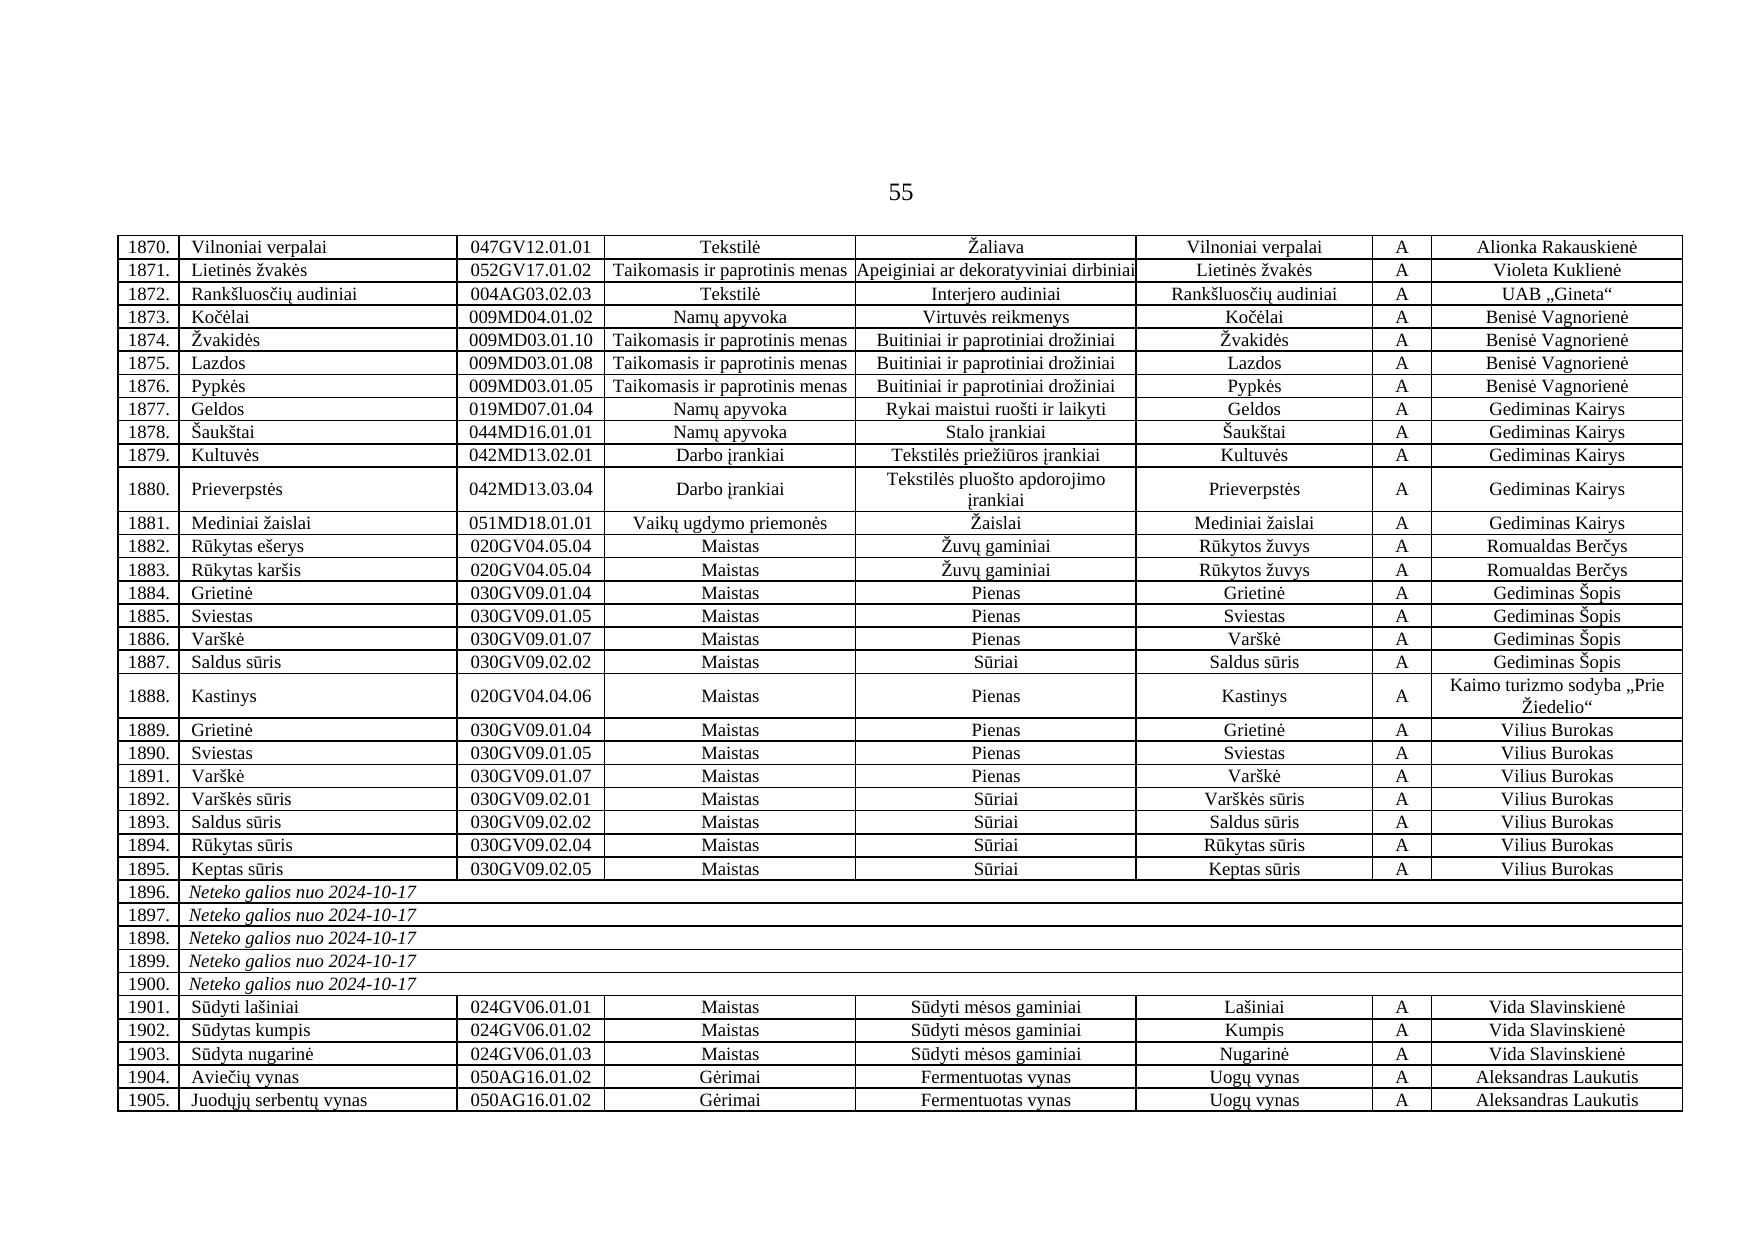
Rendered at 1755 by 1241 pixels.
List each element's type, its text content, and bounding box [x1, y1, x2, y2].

table_cell Gediminas Šopis [1432, 582, 1682, 603]
table_cell Darbo įrankiai [605, 445, 855, 466]
table_cell Žaliava [856, 236, 1135, 258]
table_cell 1879. [119, 445, 178, 466]
table_cell A [1373, 719, 1431, 740]
table_cell 1877. [119, 398, 178, 420]
table_cell 1901. [119, 996, 178, 1018]
table_cell Taikomasis ir paprotinis menas [605, 260, 855, 281]
table_cell 020GV04.05.04 [458, 535, 604, 557]
table_cell Darbo įrankiai [605, 468, 855, 511]
table_cell Varškės sūris [1137, 788, 1372, 810]
table_cell Žaislai [856, 512, 1135, 534]
table_cell 1888. [119, 674, 178, 717]
table_cell Maistas [605, 674, 855, 717]
table_cell Pienas [856, 605, 1135, 626]
table_cell A [1373, 1043, 1431, 1064]
table_cell 1875. [119, 352, 178, 373]
table_cell 030GV09.01.07 [458, 765, 604, 787]
table_cell Pypkės [180, 375, 456, 397]
table_cell Sūdyta nugarinė [180, 1043, 456, 1064]
table_cell Grietinė [1137, 582, 1372, 603]
table_cell 1871. [119, 260, 178, 281]
table_cell Rankšluosčių audiniai [180, 283, 456, 304]
table_cell Lietinės žvakės [1137, 260, 1372, 281]
table_cell Grietinė [180, 719, 456, 740]
table_cell Vilius Burokas [1432, 788, 1682, 810]
table_cell 009MD03.01.05 [458, 375, 604, 397]
table_cell Fermentuotas vynas [856, 1089, 1135, 1110]
table_cell Lašiniai [1137, 996, 1372, 1018]
table_cell Žvakidės [1137, 329, 1372, 350]
table_cell Neteko galios nuo 2024-10-17 [180, 927, 1682, 948]
table_cell 042MD13.02.01 [458, 445, 604, 466]
table_cell Keptas sūris [1137, 858, 1372, 879]
table_cell 1882. [119, 535, 178, 557]
table_cell 024GV06.01.02 [458, 1020, 604, 1041]
table_cell 1881. [119, 512, 178, 534]
table_cell Varškė [180, 628, 456, 649]
table_cell 1905. [119, 1089, 178, 1110]
table_cell 1893. [119, 811, 178, 833]
table_cell Žvakidės [180, 329, 456, 350]
table_cell Vida Slavinskienė [1432, 1020, 1682, 1041]
table_cell Maistas [605, 558, 855, 580]
table_cell 1897. [119, 904, 178, 925]
table_cell Benisė Vagnorienė [1432, 329, 1682, 350]
table_cell 1904. [119, 1066, 178, 1087]
table_cell Buitiniai ir paprotiniai drožiniai [856, 375, 1135, 397]
table_cell Žuvų gaminiai [856, 535, 1135, 557]
table_cell Maistas [605, 996, 855, 1018]
table_cell 030GV09.01.05 [458, 605, 604, 626]
table_cell Benisė Vagnorienė [1432, 352, 1682, 373]
table_cell Sviestas [1137, 605, 1372, 626]
table_cell A [1373, 283, 1431, 304]
table_cell A [1373, 421, 1431, 443]
table_cell Gediminas Kairys [1432, 421, 1682, 443]
table_cell Tekstilė [605, 283, 855, 304]
table_cell Taikomasis ir paprotinis menas [605, 352, 855, 373]
table_cell Pienas [856, 742, 1135, 763]
table_cell Taikomasis ir paprotinis menas [605, 329, 855, 350]
table_cell Juodųjų serbentų vynas [180, 1089, 456, 1110]
table_cell Gėrimai [605, 1066, 855, 1087]
table_cell 030GV09.02.01 [458, 788, 604, 810]
table_cell 030GV09.02.02 [458, 811, 604, 833]
table_cell Vilnoniai verpalai [1137, 236, 1372, 258]
table_cell Saldus sūris [1137, 811, 1372, 833]
table_cell Kaimo turizmo sodyba „Prie Žiedelio“ [1432, 674, 1682, 717]
table_cell Gediminas Šopis [1432, 628, 1682, 649]
table_cell 024GV06.01.03 [458, 1043, 604, 1064]
table_cell Alionka Rakauskienė [1432, 236, 1682, 258]
table_cell 1896. [119, 881, 178, 902]
table_cell 1902. [119, 1020, 178, 1041]
table_cell Violeta Kuklienė [1432, 260, 1682, 281]
table_cell Benisė Vagnorienė [1432, 306, 1682, 327]
table_cell 1898. [119, 927, 178, 948]
table_cell A [1373, 835, 1431, 856]
table_cell Sūriai [856, 788, 1135, 810]
table_cell Pienas [856, 674, 1135, 717]
table_cell 020GV04.04.06 [458, 674, 604, 717]
table_cell Rūkytos žuvys [1137, 535, 1372, 557]
table_cell Romualdas Berčys [1432, 558, 1682, 580]
table_cell A [1373, 582, 1431, 603]
table_cell A [1373, 996, 1431, 1018]
table_cell A [1373, 375, 1431, 397]
table_cell Vilius Burokas [1432, 811, 1682, 833]
table_cell A [1373, 398, 1431, 420]
table_cell A [1373, 858, 1431, 879]
table_cell 1872. [119, 283, 178, 304]
table_cell Gediminas Šopis [1432, 651, 1682, 672]
table_cell Pienas [856, 628, 1135, 649]
table_cell 1892. [119, 788, 178, 810]
table_cell Vilius Burokas [1432, 742, 1682, 763]
table_cell 047GV12.01.01 [458, 236, 604, 258]
table_cell 052GV17.01.02 [458, 260, 604, 281]
table_cell Kastinys [180, 674, 456, 717]
table_cell Sūdyti mėsos gaminiai [856, 996, 1135, 1018]
table_cell 009MD03.01.08 [458, 352, 604, 373]
table_cell Uogų vynas [1137, 1066, 1372, 1087]
table_cell A [1373, 306, 1431, 327]
table_cell 1876. [119, 375, 178, 397]
table_cell 1883. [119, 558, 178, 580]
table_cell Tekstilės priežiūros įrankiai [856, 445, 1135, 466]
table_cell 030GV09.01.05 [458, 742, 604, 763]
table_cell Sūriai [856, 858, 1135, 879]
table_cell Romualdas Berčys [1432, 535, 1682, 557]
table_cell 1900. [119, 973, 178, 995]
table_cell Fermentuotas vynas [856, 1066, 1135, 1087]
table_cell Rūkytas sūris [1137, 835, 1372, 856]
table_cell Kočėlai [180, 306, 456, 327]
table_cell Rankšluosčių audiniai [1137, 283, 1372, 304]
table_cell A [1373, 811, 1431, 833]
table_cell 050AG16.01.02 [458, 1089, 604, 1110]
table_cell Sviestas [1137, 742, 1372, 763]
table_cell Rūkytas karšis [180, 558, 456, 580]
table_cell Nugarinė [1137, 1043, 1372, 1064]
table_cell 1889. [119, 719, 178, 740]
table_cell Pienas [856, 582, 1135, 603]
table_cell A [1373, 651, 1431, 672]
table_cell Sūriai [856, 835, 1135, 856]
table_cell 030GV09.02.04 [458, 835, 604, 856]
table_cell Pypkės [1137, 375, 1372, 397]
table_cell Žuvų gaminiai [856, 558, 1135, 580]
table_cell 1887. [119, 651, 178, 672]
table_cell Lazdos [180, 352, 456, 373]
table_cell Namų apyvoka [605, 398, 855, 420]
table_cell Varškė [1137, 628, 1372, 649]
table_cell 024GV06.01.01 [458, 996, 604, 1018]
table_cell Saldus sūris [180, 651, 456, 672]
table_cell Namų apyvoka [605, 306, 855, 327]
table_cell Šaukštai [180, 421, 456, 443]
table_cell Maistas [605, 651, 855, 672]
table_cell Vilius Burokas [1432, 858, 1682, 879]
table_cell Taikomasis ir paprotinis menas [605, 375, 855, 397]
table_cell A [1373, 236, 1431, 258]
table_cell A [1373, 605, 1431, 626]
table_cell Gediminas Kairys [1432, 398, 1682, 420]
table_cell 1891. [119, 765, 178, 787]
table_cell 020GV04.05.04 [458, 558, 604, 580]
table_cell 042MD13.03.04 [458, 468, 604, 511]
table_cell Rūkytos žuvys [1137, 558, 1372, 580]
table_cell A [1373, 512, 1431, 534]
table_cell 1903. [119, 1043, 178, 1064]
table_cell Prieverpstės [180, 468, 456, 511]
table_cell Maistas [605, 719, 855, 740]
table_cell Maistas [605, 811, 855, 833]
table_cell 1885. [119, 605, 178, 626]
table_cell A [1373, 628, 1431, 649]
table_cell Gėrimai [605, 1089, 855, 1110]
table_cell A [1373, 1066, 1431, 1087]
table_cell Tekstilė [605, 236, 855, 258]
table_cell A [1373, 329, 1431, 350]
table_cell Kumpis [1137, 1020, 1372, 1041]
table_cell Saldus sūris [1137, 651, 1372, 672]
table_cell Pienas [856, 719, 1135, 740]
table_cell 1874. [119, 329, 178, 350]
table_cell Lietinės žvakės [180, 260, 456, 281]
table_cell Maistas [605, 765, 855, 787]
table_cell Kastinys [1137, 674, 1372, 717]
table_cell Varškė [180, 765, 456, 787]
table_cell Sūdyti mėsos gaminiai [856, 1043, 1135, 1064]
table_cell 030GV09.02.05 [458, 858, 604, 879]
table_cell Grietinė [1137, 719, 1372, 740]
table_cell Maistas [605, 858, 855, 879]
table_cell Kultuvės [1137, 445, 1372, 466]
table_cell Maistas [605, 835, 855, 856]
table_cell Lazdos [1137, 352, 1372, 373]
table_cell Geldos [1137, 398, 1372, 420]
table_cell Buitiniai ir paprotiniai drožiniai [856, 352, 1135, 373]
table_cell Sūriai [856, 811, 1135, 833]
table_cell 1890. [119, 742, 178, 763]
table_cell Sūdytas kumpis [180, 1020, 456, 1041]
table_cell Maistas [605, 628, 855, 649]
table_cell A [1373, 674, 1431, 717]
table_cell Virtuvės reikmenys [856, 306, 1135, 327]
table_cell 030GV09.01.07 [458, 628, 604, 649]
table_cell Vida Slavinskienė [1432, 996, 1682, 1018]
table_cell Vilius Burokas [1432, 719, 1682, 740]
table_cell Gediminas Kairys [1432, 468, 1682, 511]
table_cell 030GV09.02.02 [458, 651, 604, 672]
table_cell Neteko galios nuo 2024-10-17 [180, 950, 1682, 972]
table_cell A [1373, 535, 1431, 557]
table_cell Sūdyti mėsos gaminiai [856, 1020, 1135, 1041]
table_cell Varškės sūris [180, 788, 456, 810]
table_cell Saldus sūris [180, 811, 456, 833]
table_cell Vida Slavinskienė [1432, 1043, 1682, 1064]
table_cell A [1373, 742, 1431, 763]
table_cell Namų apyvoka [605, 421, 855, 443]
table_cell Sviestas [180, 742, 456, 763]
table_cell Maistas [605, 605, 855, 626]
table_cell Gediminas Kairys [1432, 445, 1682, 466]
table_cell Sūriai [856, 651, 1135, 672]
table_cell Maistas [605, 1043, 855, 1064]
table_cell 004AG03.02.03 [458, 283, 604, 304]
table_cell UAB „Gineta“ [1432, 283, 1682, 304]
table_cell Aleksandras Laukutis [1432, 1066, 1682, 1087]
table_cell Keptas sūris [180, 858, 456, 879]
table_cell 051MD18.01.01 [458, 512, 604, 534]
table_cell Vaikų ugdymo priemonės [605, 512, 855, 534]
table_cell A [1373, 558, 1431, 580]
table_cell 044MD16.01.01 [458, 421, 604, 443]
table_cell 019MD07.01.04 [458, 398, 604, 420]
table_cell Aleksandras Laukutis [1432, 1089, 1682, 1110]
table_cell Rūkytas sūris [180, 835, 456, 856]
table_cell Rūkytas ešerys [180, 535, 456, 557]
table_cell 1886. [119, 628, 178, 649]
table_cell 009MD03.01.10 [458, 329, 604, 350]
table_cell Sūdyti lašiniai [180, 996, 456, 1018]
table_cell Tekstilės pluošto apdorojimo įrankiai [856, 468, 1135, 511]
table_cell Gediminas Šopis [1432, 605, 1682, 626]
table_cell 1894. [119, 835, 178, 856]
table_cell Stalo įrankiai [856, 421, 1135, 443]
table_cell Maistas [605, 582, 855, 603]
table_cell Šaukštai [1137, 421, 1372, 443]
table_cell Pienas [856, 765, 1135, 787]
table_cell Vilius Burokas [1432, 835, 1682, 856]
table_cell Gediminas Kairys [1432, 512, 1682, 534]
table_cell Varškė [1137, 765, 1372, 787]
table_cell 1870. [119, 236, 178, 258]
table_cell Benisė Vagnorienė [1432, 375, 1682, 397]
table_cell Vilius Burokas [1432, 765, 1682, 787]
table_cell Maistas [605, 535, 855, 557]
table_cell A [1373, 1020, 1431, 1041]
table_cell 1880. [119, 468, 178, 511]
table_cell A [1373, 445, 1431, 466]
table_cell 1895. [119, 858, 178, 879]
table_cell Geldos [180, 398, 456, 420]
table_cell Uogų vynas [1137, 1089, 1372, 1110]
table_cell A [1373, 352, 1431, 373]
table_cell 009MD04.01.02 [458, 306, 604, 327]
table_cell Kultuvės [180, 445, 456, 466]
table_cell 030GV09.01.04 [458, 582, 604, 603]
table_cell Maistas [605, 788, 855, 810]
table_cell 1873. [119, 306, 178, 327]
table_cell 1878. [119, 421, 178, 443]
table_cell Mediniai žaislai [180, 512, 456, 534]
table_cell Grietinė [180, 582, 456, 603]
table_cell Prieverpstės [1137, 468, 1372, 511]
table_cell Maistas [605, 1020, 855, 1041]
table_cell A [1373, 765, 1431, 787]
table_cell Vilnoniai verpalai [180, 236, 456, 258]
table_cell 1884. [119, 582, 178, 603]
table_cell A [1373, 788, 1431, 810]
table_cell A [1373, 260, 1431, 281]
table_cell Mediniai žaislai [1137, 512, 1372, 534]
table_cell 050AG16.01.02 [458, 1066, 604, 1087]
table_cell Neteko galios nuo 2024-10-17 [180, 904, 1682, 925]
table_cell A [1373, 1089, 1431, 1110]
table_cell Aviečių vynas [180, 1066, 456, 1087]
table_cell Sviestas [180, 605, 456, 626]
table_cell Rykai maistui ruošti ir laikyti [856, 398, 1135, 420]
table_cell Interjero audiniai [856, 283, 1135, 304]
table_cell Neteko galios nuo 2024-10-17 [180, 973, 1682, 995]
table_cell Apeiginiai ar dekoratyviniai dirbiniai [856, 260, 1135, 281]
table_cell 1899. [119, 950, 178, 972]
table_cell Buitiniai ir paprotiniai drožiniai [856, 329, 1135, 350]
table_cell Maistas [605, 742, 855, 763]
table_cell Neteko galios nuo 2024-10-17 [180, 881, 1682, 902]
table_cell 030GV09.01.04 [458, 719, 604, 740]
table_cell Kočėlai [1137, 306, 1372, 327]
table_cell A [1373, 468, 1431, 511]
